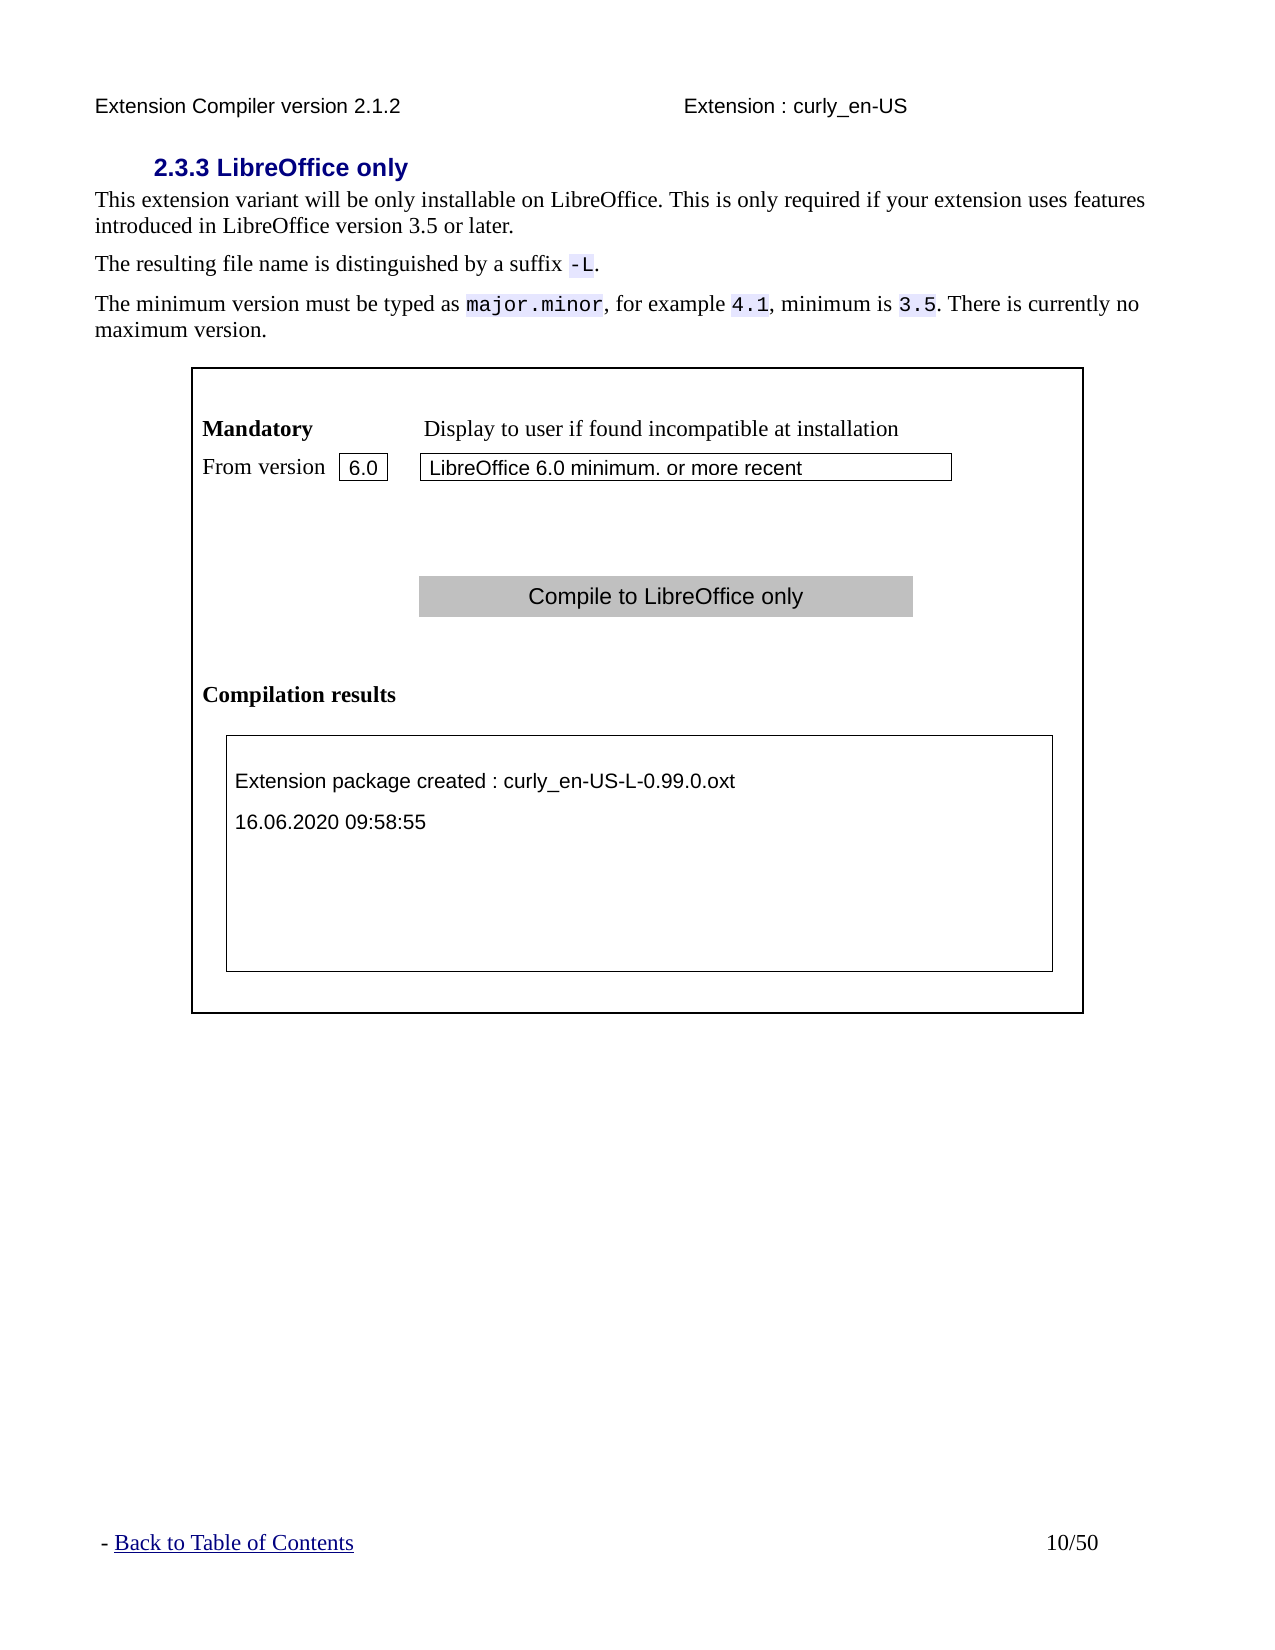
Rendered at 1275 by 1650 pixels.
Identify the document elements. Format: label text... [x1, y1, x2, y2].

text From version [202, 454, 339, 480]
text This extension variant will be only installable on LibreOffice. This is only required if your extension uses features introduced in LibreOffice version 3.5 or later. [94, 187, 1181, 238]
text The resulting file name is distinguished by a suffix -L. [94, 251, 1181, 278]
text [388, 454, 420, 480]
text The minimum version must be typed as major.minor, for example 4.1, minimum is 3.5. There is currently no maximum version. [94, 290, 1181, 343]
text Compilation results [202, 682, 1073, 708]
text Mandatory Display to user if found incompatible at installation [202, 416, 1073, 442]
text [952, 454, 1073, 480]
subtitle LibreOffice only [153, 153, 1181, 181]
